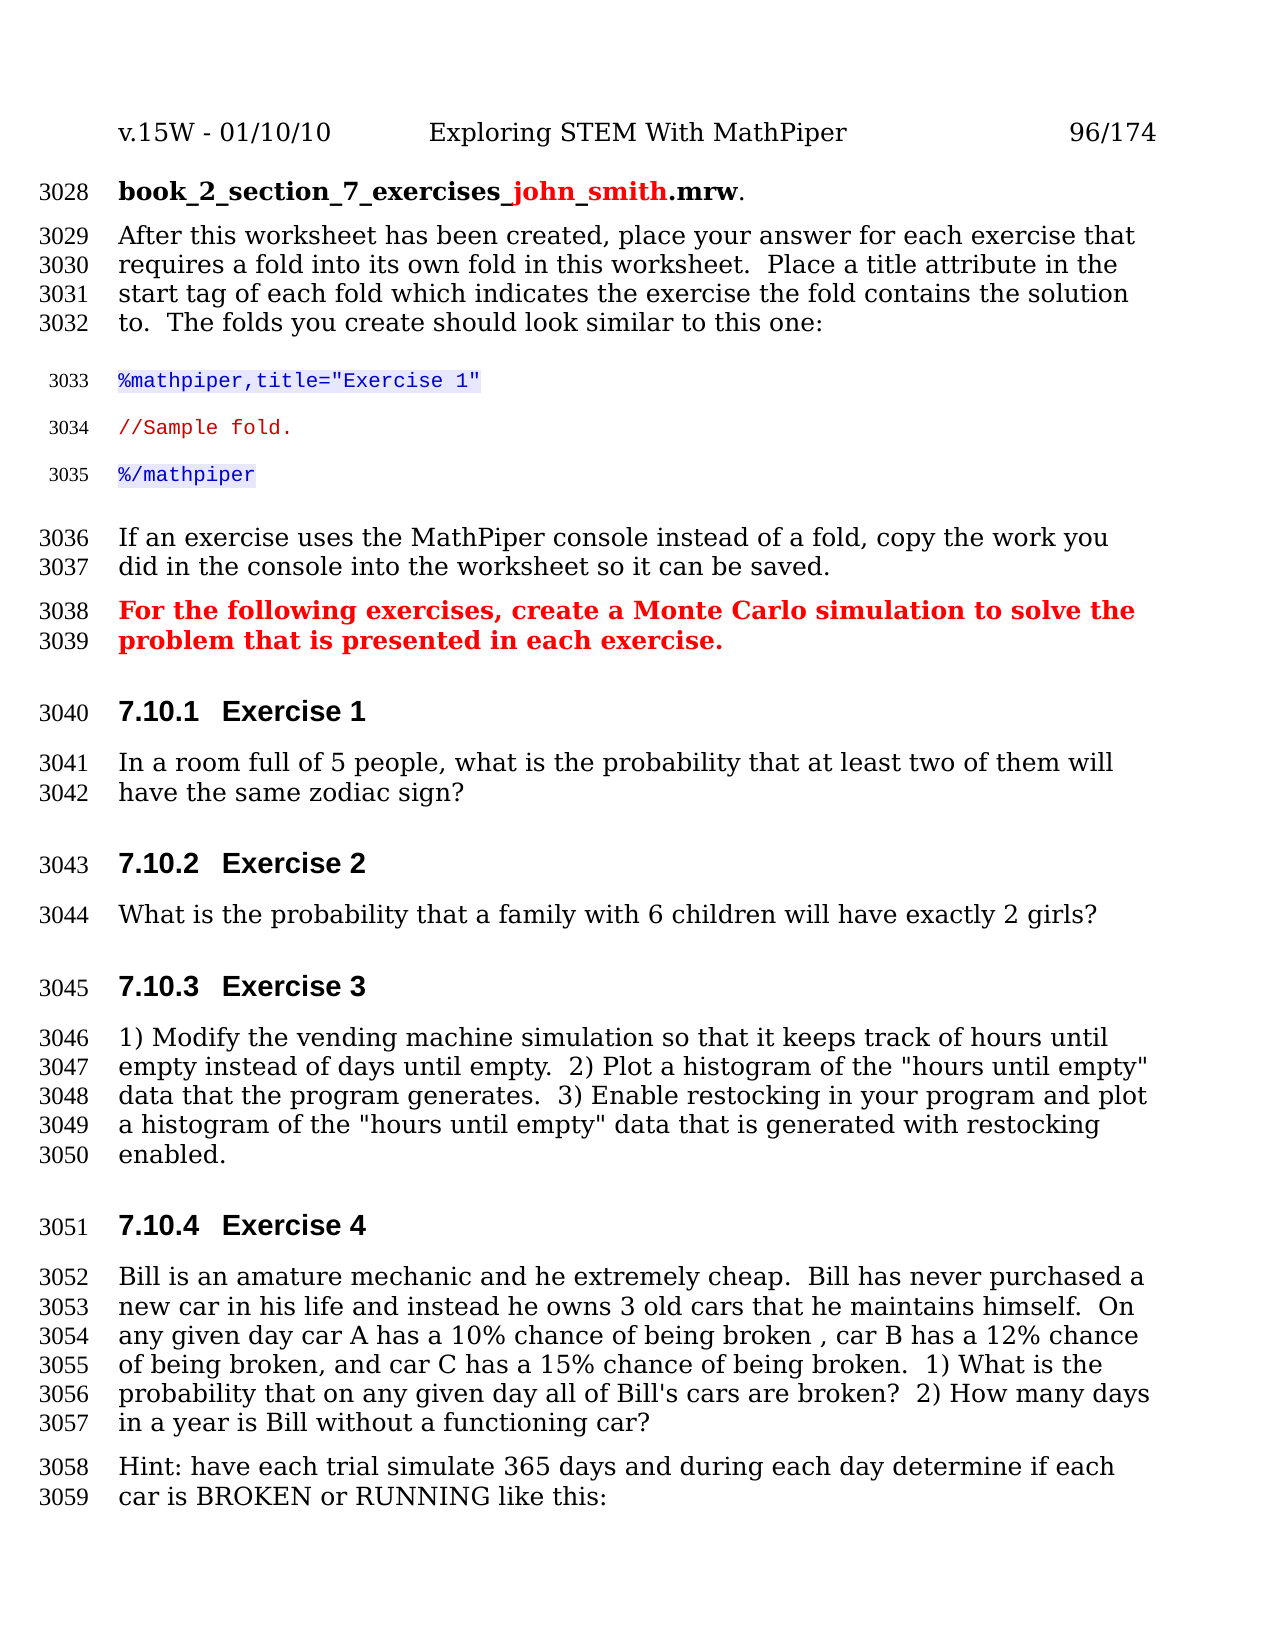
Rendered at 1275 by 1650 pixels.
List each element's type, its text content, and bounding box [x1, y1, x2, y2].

text Hint: have each trial simulate 365 days and during each day determine if each car is BROKEN or RUNNING like this: [118, 1452, 1157, 1511]
text In a room full of 5 people, what is the probability that at least two of them will have the same zodiac sign? [118, 748, 1157, 807]
text If an exercise uses the MathPiper console instead of a fold, copy the work you did in the console into the worksheet so it can be saved. [118, 523, 1157, 581]
text //Sample fold. [118, 417, 1157, 441]
text Bill is an amature mechanic and he extremely cheap. Bill has never purchased a new car in his life and instead he owns 3 old cars that he maintains himself. On any given day car A has a 10% chance of being broken , car B has a 12% chance of being broken, and car C has a 15% chance of being broken. 1) What is the probability that on any given day all of Bill's cars are broken? 2) How many days in a year is Bill without a functioning car? [118, 1262, 1157, 1437]
text %/mathpiper [118, 464, 1157, 488]
text For the following exercises, create a Monte Carlo simulation to solve the problem that is presented in each exercise. [118, 596, 1157, 655]
subtitle Exercise 3 [118, 969, 1157, 1002]
text %mathpiper,title="Exercise 1" [118, 370, 1157, 393]
text 1) Modify the vending machine simulation so that it keeps track of hours until empty instead of days until empty. 2) Plot a histogram of the "hours until empty" data that the program generates. 3) Enable restocking in your program and plot a histogram of the "hours until empty" data that is generated with restocking enabled. [118, 1023, 1157, 1169]
text What is the probability that a family with 6 children will have exactly 2 girls? [118, 900, 1157, 929]
subtitle Exercise 4 [118, 1208, 1157, 1242]
text After this worksheet has been created, place your answer for each exercise that requires a fold into its own fold in this worksheet. Place a title attribute in the start tag of each fold which indicates the exercise the fold contains the solution to. The folds you create should look similar to this one: [118, 221, 1157, 338]
subtitle Exercise 1 [118, 694, 1157, 728]
subtitle Exercise 2 [118, 846, 1157, 879]
text book_2_section_7_exercises_john_smith.mrw. [118, 177, 1157, 206]
